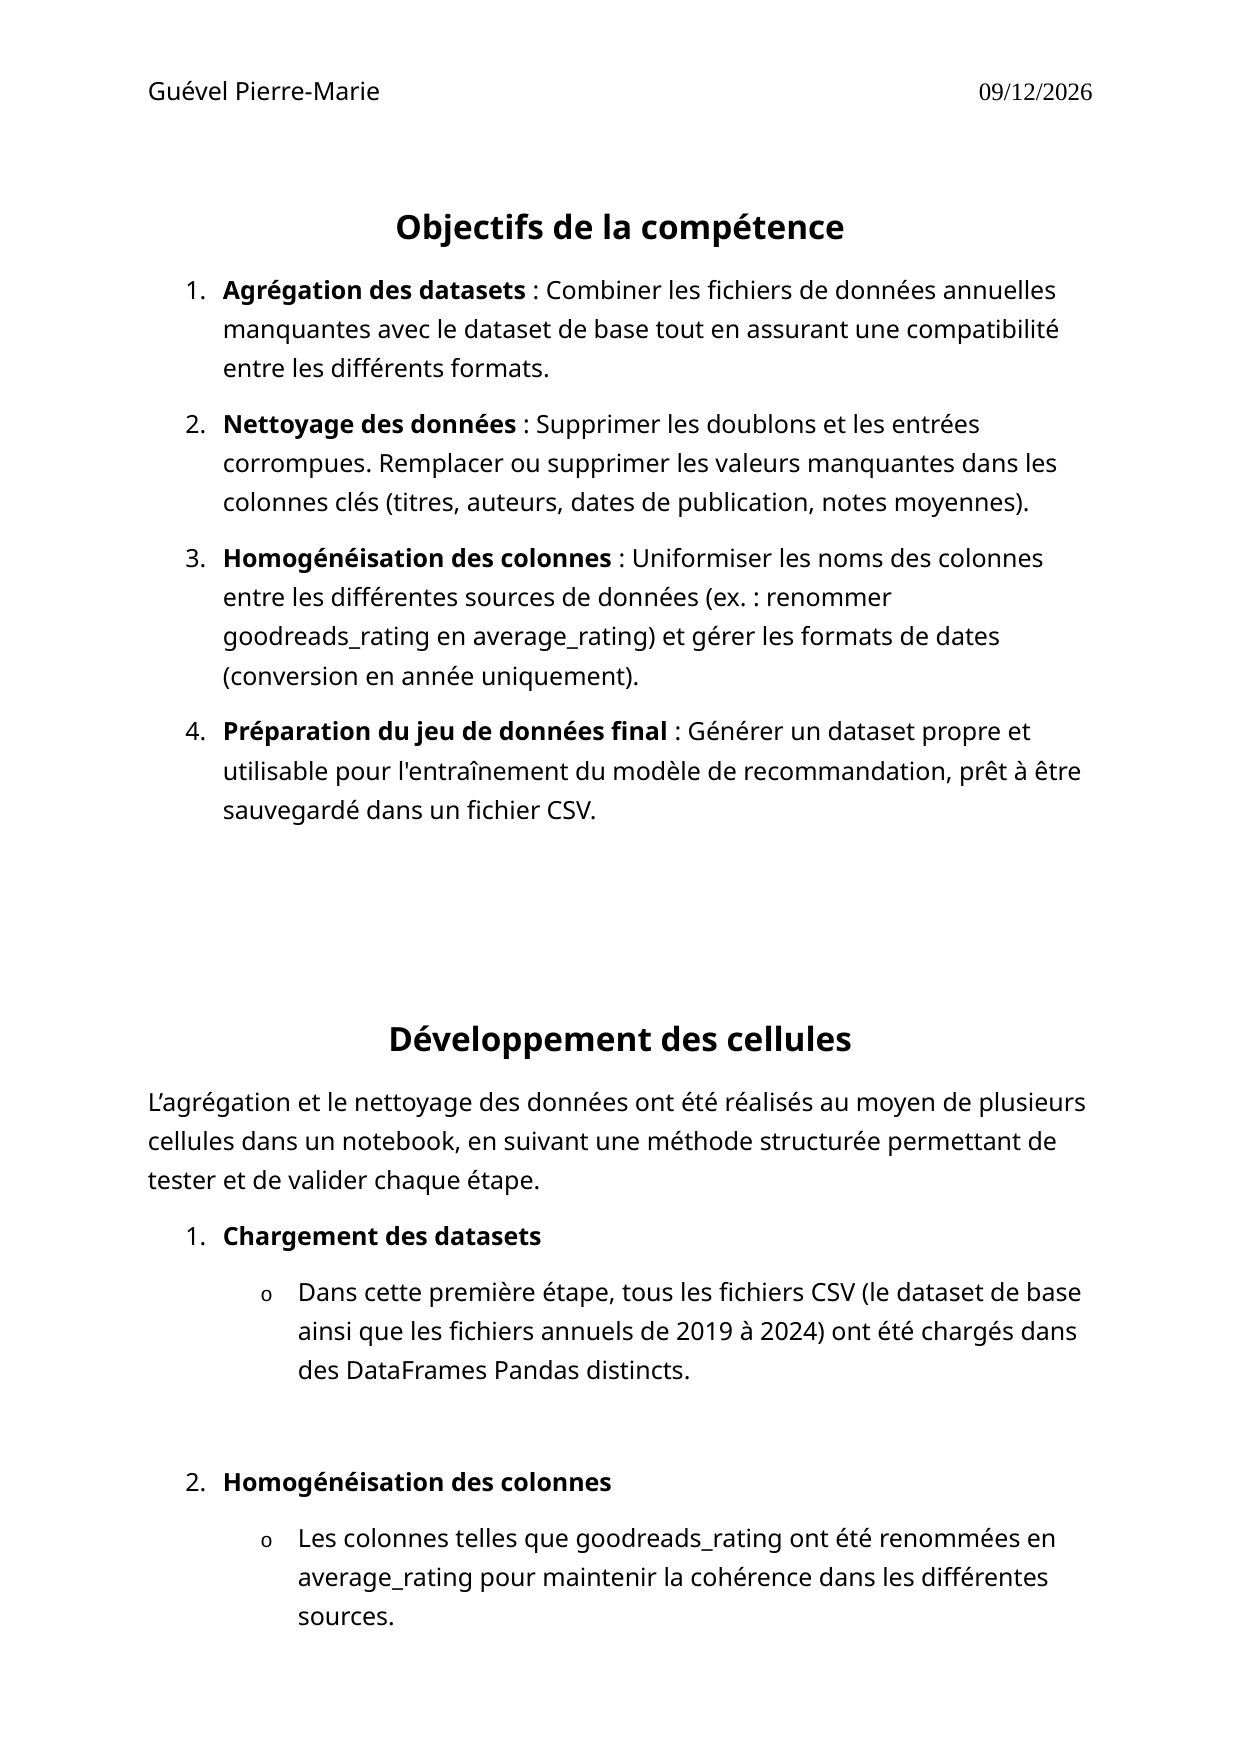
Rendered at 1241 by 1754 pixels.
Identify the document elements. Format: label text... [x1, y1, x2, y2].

list Chargement des datasets [185, 1219, 1093, 1253]
list Homogénéisation des colonnes : Uniformiser les noms des colonnes entre les différentes sources de données (ex. : renommer goodreads_rating en average_rating) et gérer les formats de dates (conversion en année uniquement). [185, 541, 1093, 692]
list Homogénéisation des colonnes [185, 1464, 1093, 1498]
list Nettoyage des données : Supprimer les doublons et les entrées corrompues. Remplacer ou supprimer les valeurs manquantes dans les colonnes clés (titres, auteurs, dates de publication, notes moyennes). [185, 406, 1093, 519]
list Préparation du jeu de données final : Générer un dataset propre et utilisable pour l'entraînement du modèle de recommandation, prêt à être sauvegardé dans un fichier CSV. [185, 714, 1093, 826]
list Les colonnes telles que goodreads_rating ont été renommées en average_rating pour maintenir la cohérence dans les différentes sources. [260, 1520, 1093, 1633]
list Dans cette première étape, tous les fichiers CSV (le dataset de base ainsi que les fichiers annuels de 2019 à 2024) ont été chargés dans des DataFrames Pandas distincts. [260, 1274, 1093, 1387]
text Développement des cellules [148, 1016, 1093, 1061]
text Objectifs de la compétence [148, 203, 1093, 249]
text L’agrégation et le nettoyage des données ont été réalisés au moyen de plusieurs cellules dans un notebook, en suivant une méthode structurée permettant de tester et de valider chaque étape. [148, 1084, 1093, 1197]
list Agrégation des datasets : Combiner les fichiers de données annuelles manquantes avec le dataset de base tout en assurant une compatibilité entre les différents formats. [185, 272, 1093, 385]
